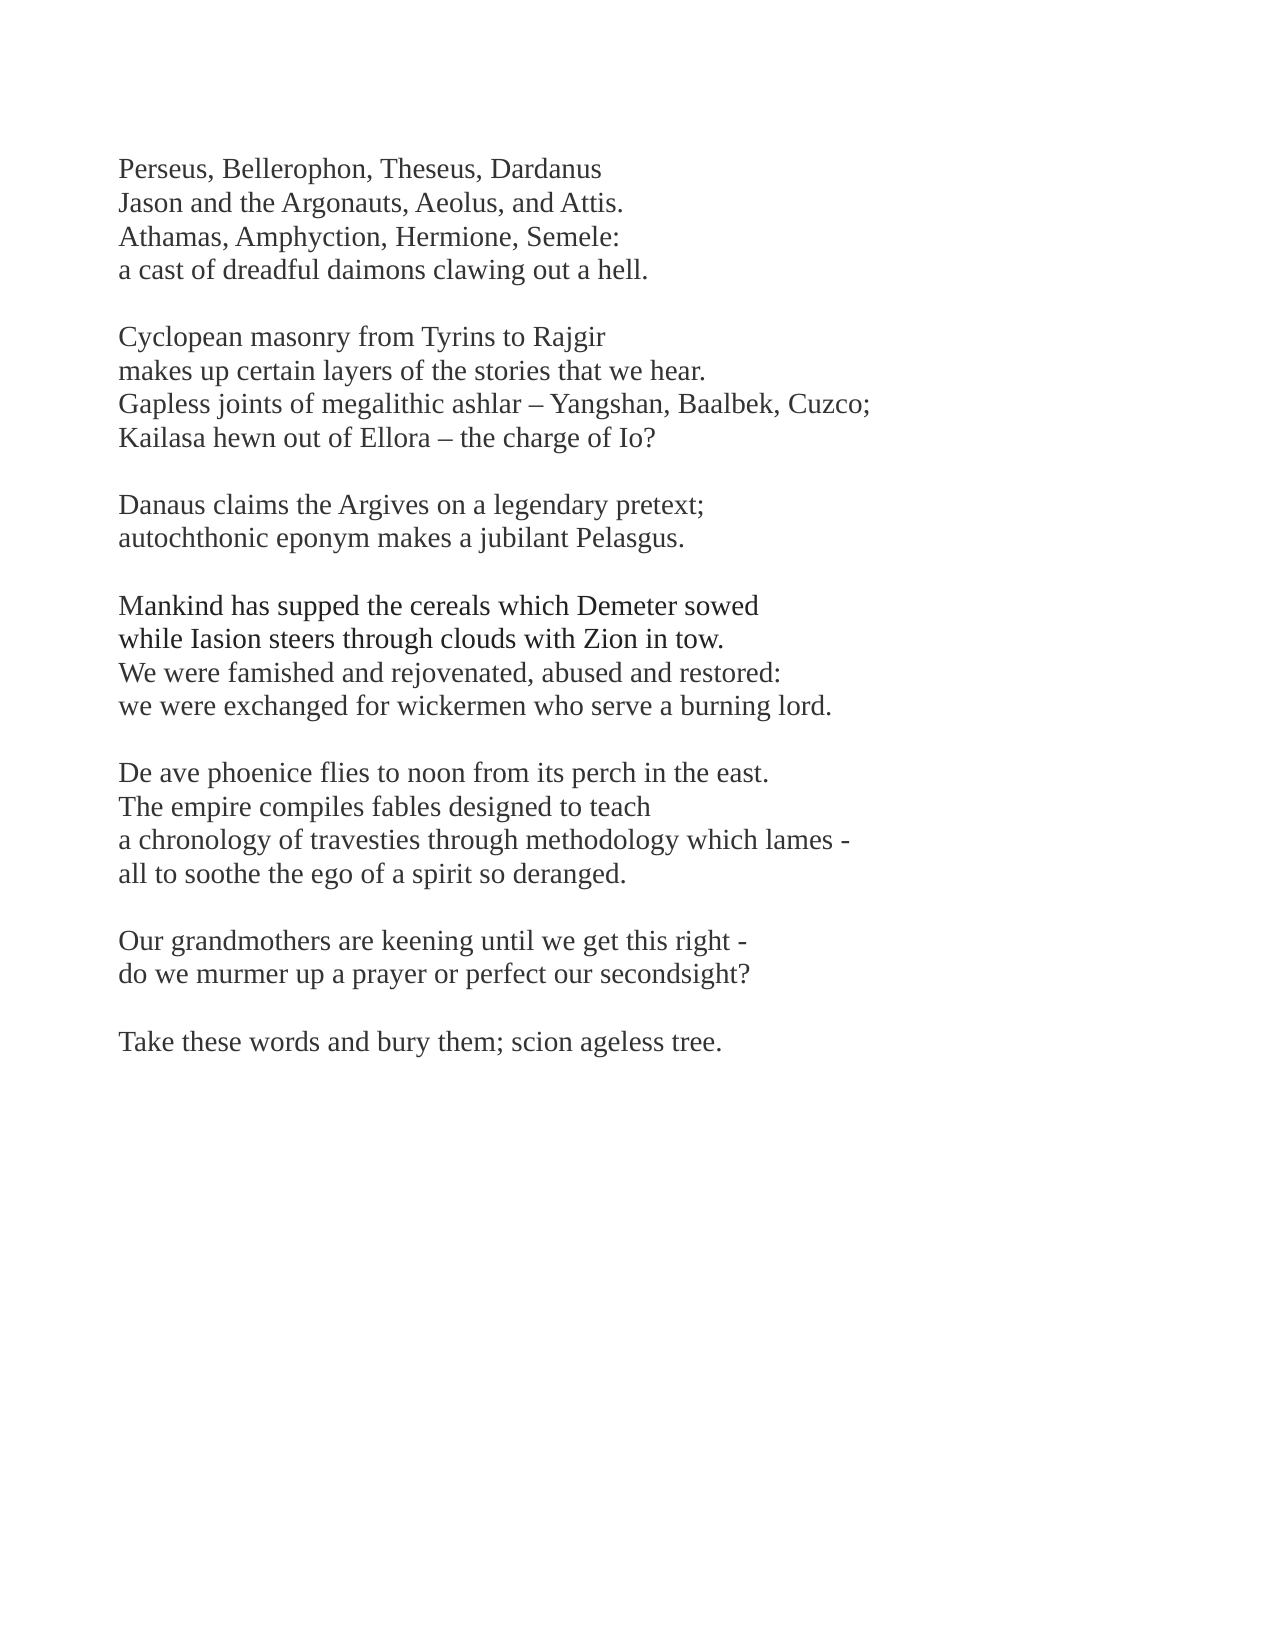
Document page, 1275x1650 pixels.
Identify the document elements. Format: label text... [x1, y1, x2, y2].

text Perseus, Bellerophon, Theseus, Dardanus Jason and the Argonauts, Aeolus, and Attis. Athamas, Amphyction, Hermione, Semele: a cast of dreadful daimons clawing out a hell. Cyclopean masonry from Tyrins to Rajgir makes up certain layers of the stories that we hear. Gapless joints of megalithic ashlar – Yangshan, Baalbek, Cuzco; Kailasa hewn out of Ellora – the charge of Io? Danaus claims the Argives on a legendary pretext; autochthonic eponym makes a jubilant Pelasgus. Mankind has supped the cereals which Demeter sowed while Iasion steers through clouds with Zion in tow. We were famished and rejovenated, abused and restored: we were exchanged for wickermen who serve a burning lord. De ave phoenice flies to noon from its perch in the east. The empire compiles fables designed to teach a chronology of travesties through methodology which lames - all to soothe the ego of a spirit so deranged. Our grandmothers are keening until we get this right - do we murmer up a prayer or perfect our secondsight? Take these words and bury them; scion ageless tree. [118, 118, 1157, 1527]
